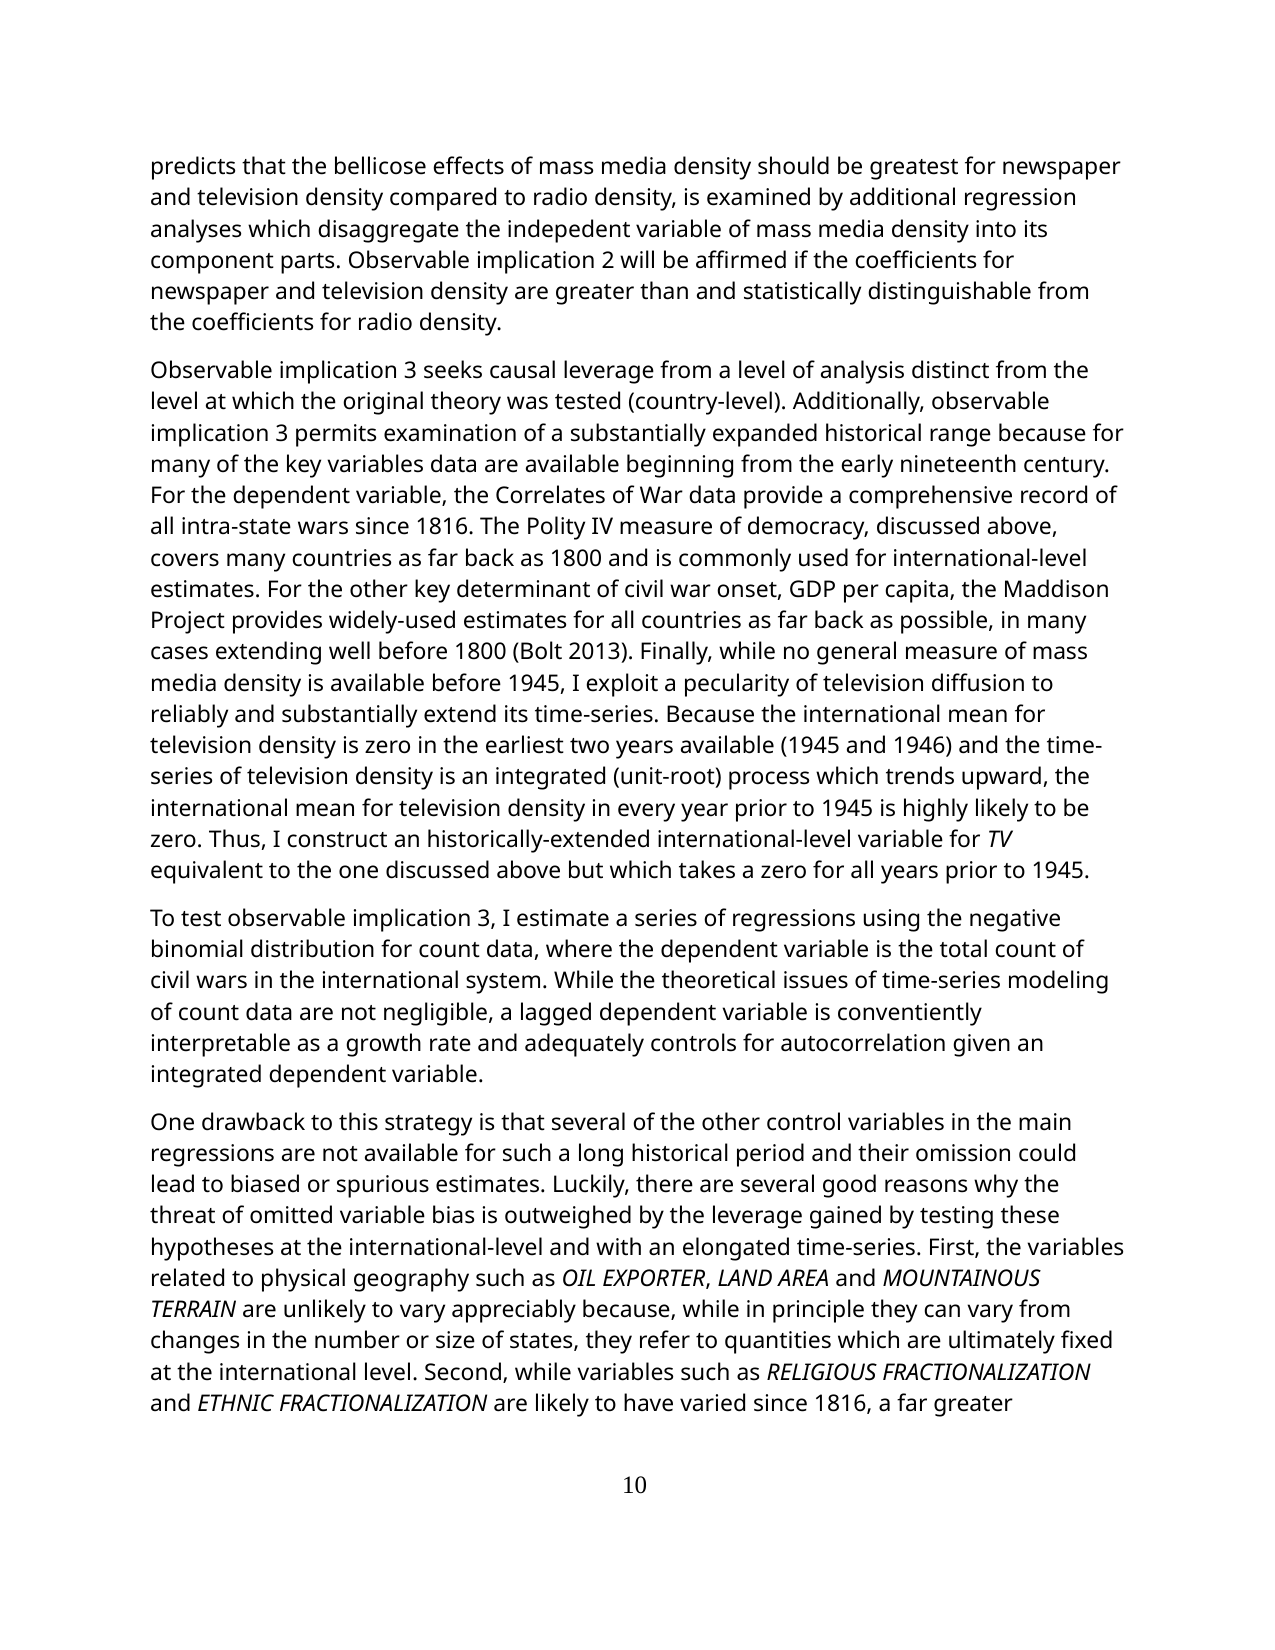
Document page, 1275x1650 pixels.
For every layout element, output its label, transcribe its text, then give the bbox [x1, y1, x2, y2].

text One drawback to this strategy is that several of the other control variables in the main regressions are not available for such a long historical period and their omission could lead to biased or spurious estimates. Luckily, there are several good reasons why the threat of omitted variable bias is outweighed by the leverage gained by testing these hypotheses at the international-level and with an elongated time-series. First, the variables related to physical geography such as OIL EXPORTER, LAND AREA and MOUNTAINOUS TERRAIN are unlikely to vary appreciably because, while in principle they can vary from changes in the number or size of states, they refer to quantities which are ultimately fixed at the international level. Second, while variables such as RELIGIOUS FRACTIONALIZATION and ETHNIC FRACTIONALIZATION are likely to have varied since 1816, a far greater [150, 1106, 1125, 1418]
text To test observable implication 3, I estimate a series of regressions using the negative binomial distribution for count data, where the dependent variable is the total count of civil wars in the international system. While the theoretical issues of time-series modeling of count data are not negligible, a lagged dependent variable is conventiently interpretable as a growth rate and adequately controls for autocorrelation given an integrated dependent variable. [150, 902, 1125, 1089]
text predicts that the bellicose effects of mass media density should be greatest for newspaper and television density compared to radio density, is examined by additional regression analyses which disaggregate the indepedent variable of mass media density into its component parts. Observable implication 2 will be affirmed if the coefficients for newspaper and television density are greater than and statistically distinguishable from the coefficients for radio density. [150, 150, 1125, 337]
text Observable implication 3 seeks causal leverage from a level of analysis distinct from the level at which the original theory was tested (country-level). Additionally, observable implication 3 permits examination of a substantially expanded historical range because for many of the key variables data are available beginning from the early nineteenth century. For the dependent variable, the Correlates of War data provide a comprehensive record of all intra-state wars since 1816. The Polity IV measure of democracy, discussed above, covers many countries as far back as 1800 and is commonly used for international-level estimates. For the other key determinant of civil war onset, GDP per capita, the Maddison Project provides widely-used estimates for all countries as far back as possible, in many cases extending well before 1800 (Bolt 2013). Finally, while no general measure of mass media density is available before 1945, I exploit a pecularity of television diffusion to reliably and substantially extend its time-series. Because the international mean for television density is zero in the earliest two years available (1945 and 1946) and the time-series of television density is an integrated (unit-root) process which trends upward, the international mean for television density in every year prior to 1945 is highly likely to be zero. Thus, I construct an historically-extended international-level variable for TV equivalent to the one discussed above but which takes a zero for all years prior to 1945. [150, 354, 1125, 885]
